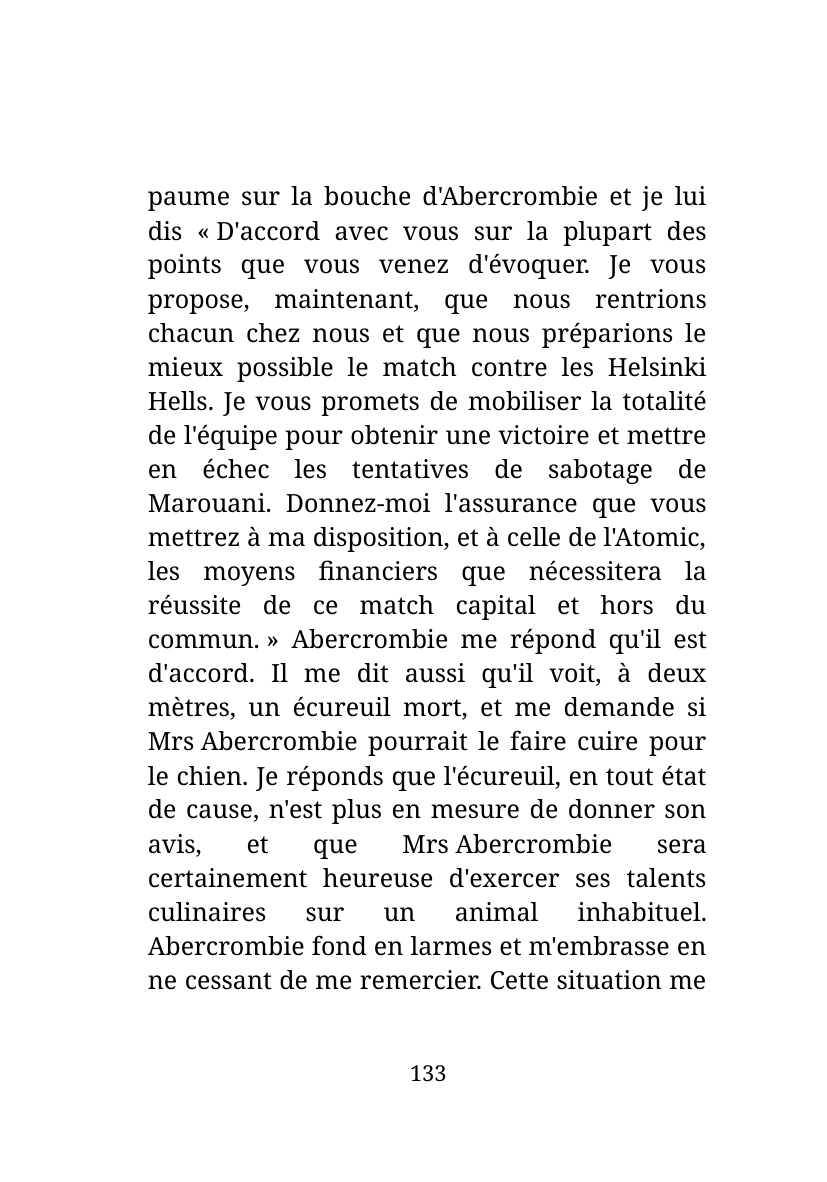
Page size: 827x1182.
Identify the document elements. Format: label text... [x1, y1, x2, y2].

text paume sur la bouche d'Abercrombie et je lui dis « D'accord avec vous sur la plupart des points que vous venez d'évoquer. Je vous propose, maintenant, que nous rentrions chacun chez nous et que nous préparions le mieux possible le match contre les Helsinki Hells. Je vous promets de mobiliser la totalité de l'équipe pour obtenir une victoire et mettre en échec les tentatives de sabotage de Marouani. Donnez-moi l'assurance que vous mettrez à ma disposition, et à celle de l'Atomic, les moyens financiers que nécessitera la réussite de ce match capital et hors du commun. » Abercrombie me répond qu'il est d'accord. Il me dit aussi qu'il voit, à deux mètres, un écureuil mort, et me demande si Mrs Abercrombie pourrait le faire cuire pour le chien. Je réponds que l'écureuil, en tout état de cause, n'est plus en mesure de donner son avis, et que Mrs Abercrombie sera certainement heureuse d'exercer ses talents culinaires sur un animal inhabituel. Abercrombie fond en larmes et m'embrasse en ne cessant de me remercier. Cette situation me [148, 179, 707, 997]
